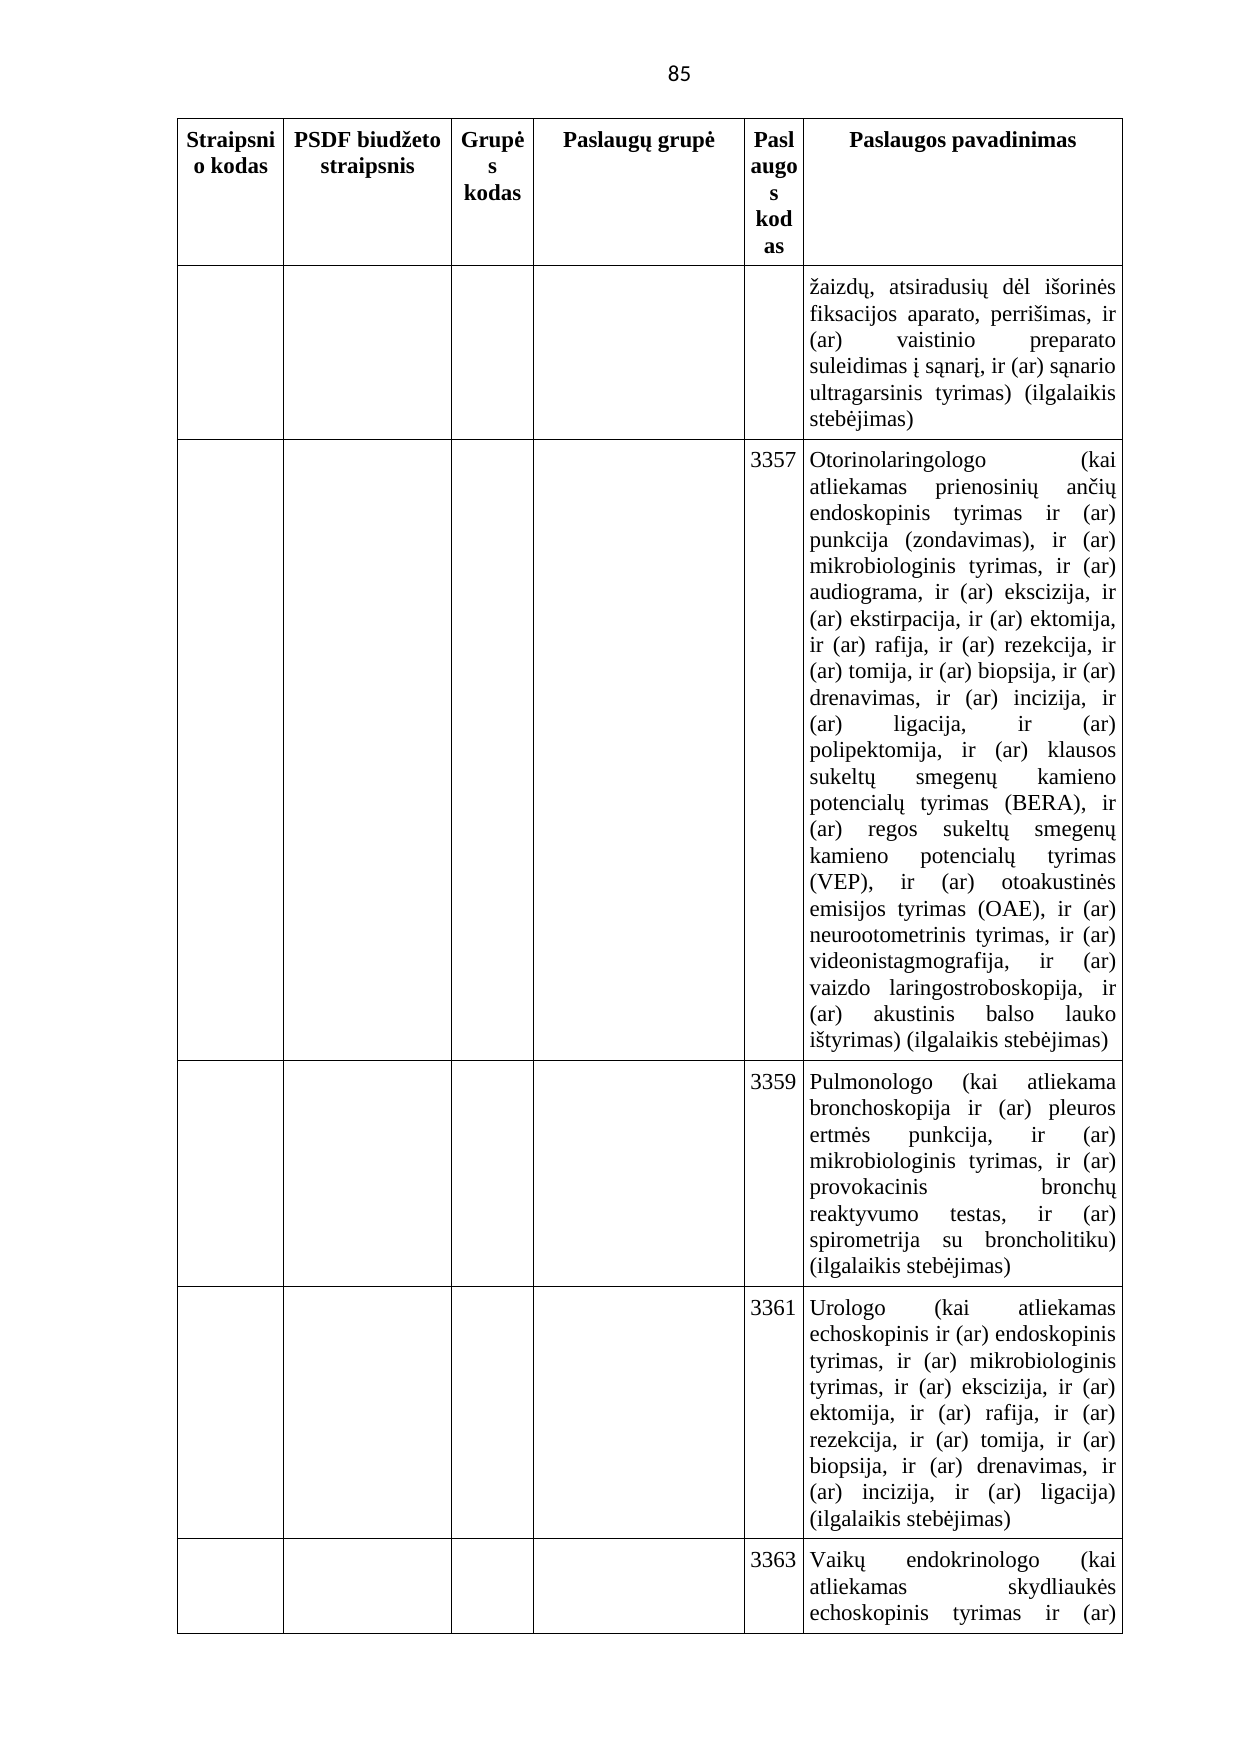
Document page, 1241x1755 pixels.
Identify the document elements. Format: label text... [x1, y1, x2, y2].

table_cell [534, 440, 744, 1060]
table_cell [178, 1539, 283, 1632]
table_cell [452, 266, 533, 438]
table_cell [534, 266, 744, 438]
table_header Paslaugos kodas [745, 119, 803, 265]
table_cell 3357 [745, 440, 803, 1060]
table_cell [284, 440, 451, 1060]
table_cell [534, 1287, 744, 1538]
table_header PSDF biudžeto straipsnis [284, 119, 451, 265]
table_cell žaizdų, atsiradusių dėl išorinės fiksacijos aparato, perrišimas, ir (ar) vaistinio preparato suleidimas į sąnarį, ir (ar) sąnario ultragarsinis tyrimas) (ilgalaikis stebėjimas) [804, 266, 1122, 438]
table_cell [178, 440, 283, 1060]
table_cell [534, 1061, 744, 1286]
table_cell Urologo (kai atliekamas echoskopinis ir (ar) endoskopinis tyrimas, ir (ar) mikrobiologinis tyrimas, ir (ar) ekscizija, ir (ar) ektomija, ir (ar) rafija, ir (ar) rezekcija, ir (ar) tomija, ir (ar) biopsija, ir (ar) drenavimas, ir (ar) incizija, ir (ar) ligacija) (ilgalaikis stebėjimas) [804, 1287, 1122, 1538]
table_cell 3359 [745, 1061, 803, 1286]
table_cell Otorinolaringologo (kai atliekamas prienosinių ančių endoskopinis tyrimas ir (ar) punkcija (zondavimas), ir (ar) mikrobiologinis tyrimas, ir (ar) audiograma, ir (ar) ekscizija, ir (ar) ekstirpacija, ir (ar) ektomija, ir (ar) rafija, ir (ar) rezekcija, ir (ar) tomija, ir (ar) biopsija, ir (ar) drenavimas, ir (ar) incizija, ir (ar) ligacija, ir (ar) polipektomija, ir (ar) klausos sukeltų smegenų kamieno potencialų tyrimas (BERA), ir (ar) regos sukeltų smegenų kamieno potencialų tyrimas (VEP), ir (ar) otoakustinės emisijos tyrimas (OAE), ir (ar) neurootometrinis tyrimas, ir (ar) videonistagmografija, ir (ar) vaizdo laringostroboskopija, ir (ar) akustinis balso lauko ištyrimas) (ilgalaikis stebėjimas) [804, 440, 1122, 1060]
table_cell [178, 1287, 283, 1538]
table_cell 3361 [745, 1287, 803, 1538]
table_cell [284, 1539, 451, 1632]
table_header Straipsnio kodas [178, 119, 283, 265]
table_cell [452, 1061, 533, 1286]
table_cell [284, 1061, 451, 1286]
table_cell Pulmonologo (kai atliekama bronchoskopija ir (ar) pleuros ertmės punkcija, ir (ar) mikrobiologinis tyrimas, ir (ar) provokacinis bronchų reaktyvumo testas, ir (ar) spirometrija su broncholitiku) (ilgalaikis stebėjimas) [804, 1061, 1122, 1286]
table_cell [452, 440, 533, 1060]
table_cell [178, 1061, 283, 1286]
table_header Paslaugų grupė [534, 119, 744, 265]
table_cell [745, 266, 803, 438]
table_cell [178, 266, 283, 438]
table_cell [452, 1539, 533, 1632]
table_cell [284, 266, 451, 438]
table_cell 3363 [745, 1539, 803, 1632]
table_cell [284, 1287, 451, 1538]
table_cell Vaikų endokrinologo (kai atliekamas skydliaukės echoskopinis tyrimas ir (ar) [804, 1539, 1122, 1632]
table_cell [534, 1539, 744, 1632]
table_header Grupės kodas [452, 119, 533, 265]
table_header Paslaugos pavadinimas [804, 119, 1122, 265]
table_cell [452, 1287, 533, 1538]
